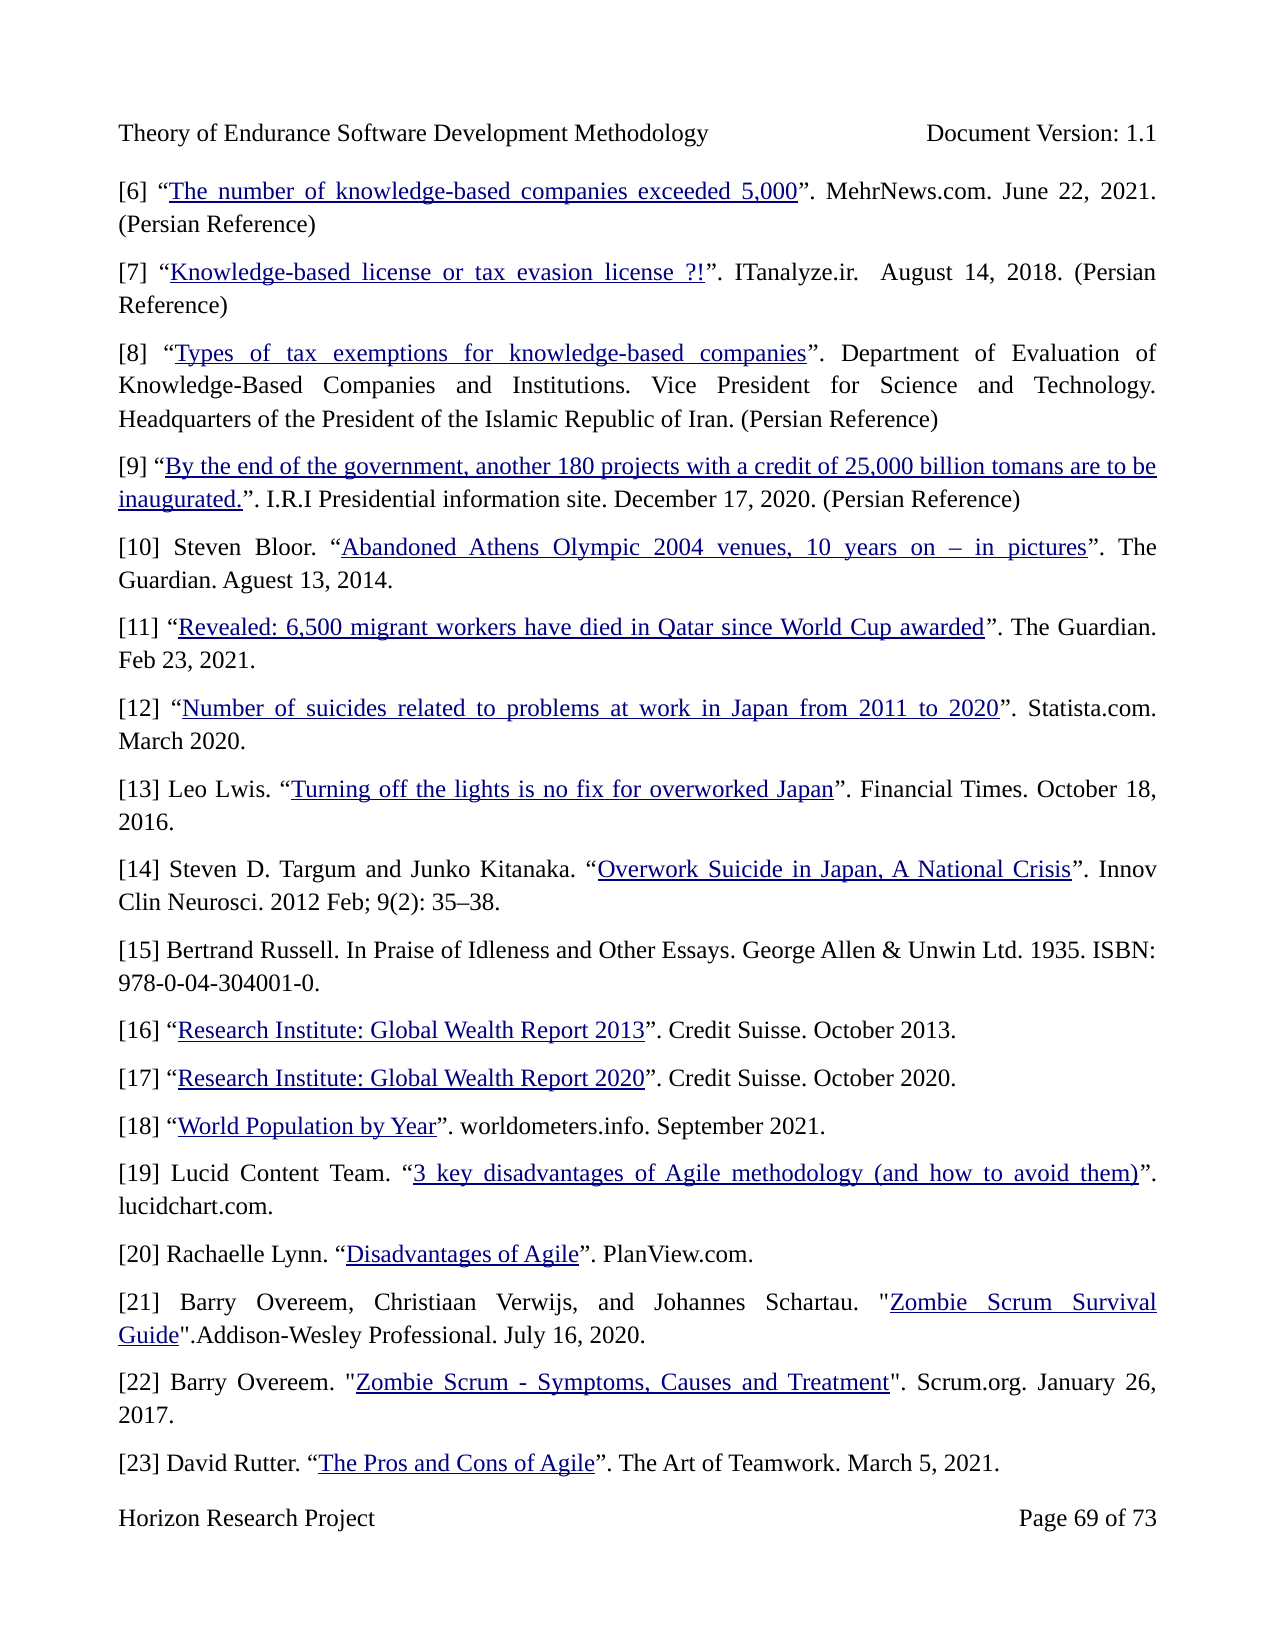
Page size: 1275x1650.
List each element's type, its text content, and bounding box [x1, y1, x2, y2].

text [15] Bertrand Russell. In Praise of Idleness and Other Essays. George Allen & Unwin Ltd. 1935. ISBN: 978-0-04-304001-0. [118, 935, 1157, 997]
text [19] Lucid Content Team. “3 key disadvantages of Agile methodology (and how to avoid them)”. lucidchart.com. [118, 1158, 1157, 1220]
text [10] Steven Bloor. “Abandoned Athens Olympic 2004 venues, 10 years on – in pictures”. The Guardian. Aguest 13, 2014. [118, 532, 1157, 594]
text [21] Barry Overeem, Christiaan Verwijs, and Johannes Schartau. "Zombie Scrum Survival Guide".Addison-Wesley Professional. July 16, 2020. [118, 1287, 1157, 1348]
text [7] “Knowledge-based license or tax evasion license ?!”. ITanalyze.ir. August 14, 2018. (Persian Reference) [118, 257, 1157, 319]
text [22] Barry Overeem. "Zombie Scrum - Symptoms, Causes and Treatment". Scrum.org. January 26, 2017. [118, 1367, 1157, 1429]
text [6] “The number of knowledge-based companies exceeded 5,000”. MehrNews.com. June 22, 2021. (Persian Reference) [118, 176, 1157, 238]
text [20] Rachaelle Lynn. “Disadvantages of Agile”. PlanView.com. [118, 1239, 1157, 1268]
text [9] “By the end of the government, another 180 projects with a credit of 25,000 billion tomans are to be inaugurated.”. I.R.I Presidential information site. December 17, 2020. (Persian Reference) [118, 451, 1157, 513]
text [18] “World Population by Year”. worldometers.info. September 2021. [118, 1111, 1157, 1139]
text [17] “Research Institute: Global Wealth Report 2020”. Credit Suisse. October 2020. [118, 1063, 1157, 1092]
text [8] “Types of tax exemptions for knowledge-based companies”. Department of Evaluation of Knowledge-Based Companies and Institutions. Vice President for Science and Technology. Headquarters of the President of the Islamic Republic of Iran. (Persian Reference) [118, 338, 1157, 432]
text [14] Steven D. Targum and Junko Kitanaka. “Overwork Suicide in Japan, A National Crisis”. Innov Clin Neurosci. 2012 Feb; 9(2): 35–38. [118, 854, 1157, 916]
text [11] “Revealed: 6,500 migrant workers have died in Qatar since World Cup awarded”. The Guardian. Feb 23, 2021. [118, 612, 1157, 674]
text [12] “Number of suicides related to problems at work in Japan from 2011 to 2020”. Statista.com. March 2020. [118, 693, 1157, 755]
text [13] Leo Lwis. “Turning off the lights is no fix for overworked Japan”. Financial Times. October 18, 2016. [118, 774, 1157, 836]
text [23] David Rutter. “The Pros and Cons of Agile”. The Art of Teamwork. March 5, 2021. [118, 1448, 1157, 1477]
text [16] “Research Institute: Global Wealth Report 2013”. Credit Suisse. October 2013. [118, 1016, 1157, 1044]
